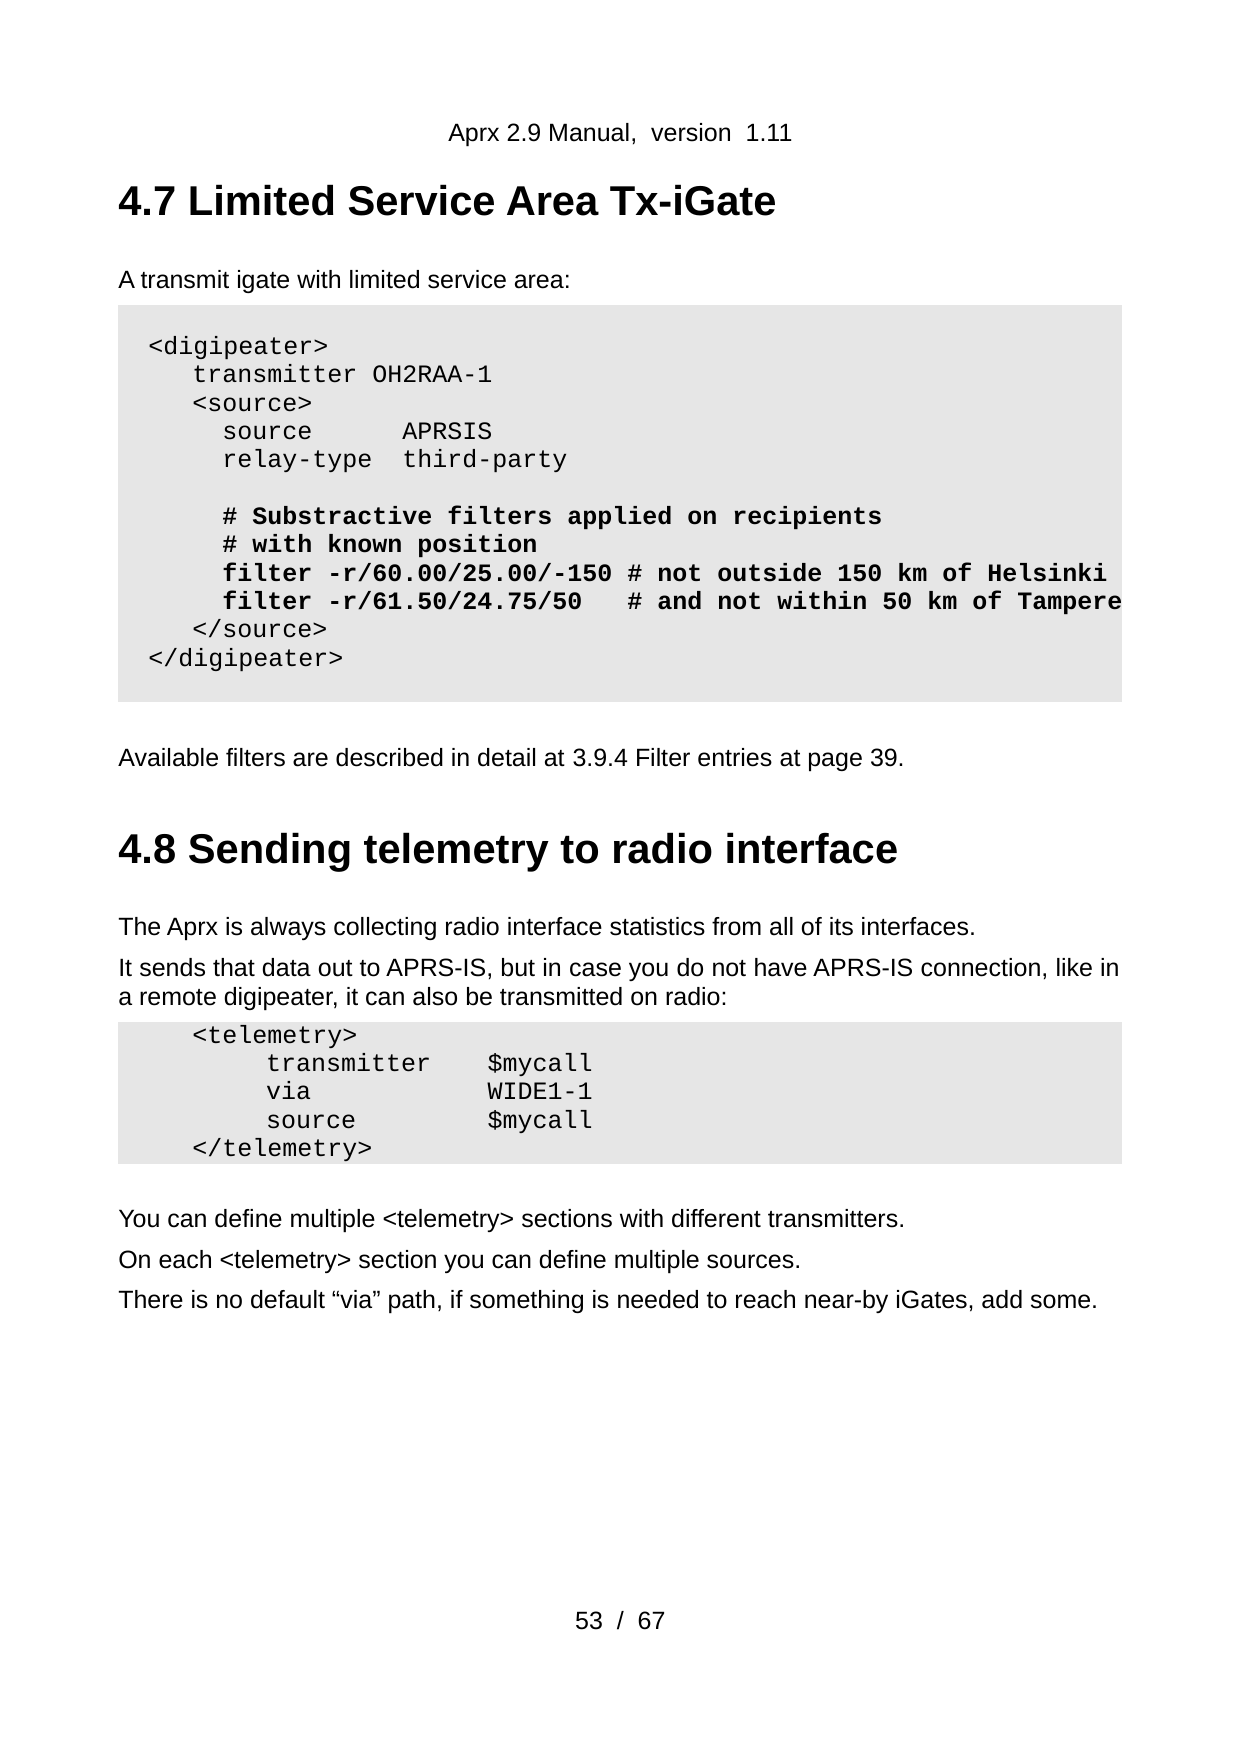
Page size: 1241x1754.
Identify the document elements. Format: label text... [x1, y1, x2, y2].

text filter -r/61.50/24.75/50 # and not within 50 km of Tampere [118, 589, 1122, 617]
text # Substractive filters applied on recipients [118, 504, 1122, 532]
text On each <telemetry> section you can define multiple sources. [118, 1245, 1122, 1274]
text </source> [118, 617, 1122, 645]
text relay-type third-party [118, 447, 1122, 475]
text Available filters are described in detail at 3.9.4 Filter entries at page 40. [118, 743, 1122, 772]
text </digipeater> [118, 645, 1122, 674]
text A transmit igate with limited service area: [118, 265, 1122, 293]
text filter -r/60.00/25.00/-150 # not outside 150 km of Helsinki [118, 560, 1122, 589]
text There is no default “via” path, if something is needed to reach near-by iGates, add some. [118, 1285, 1122, 1314]
text You can define multiple <telemetry> sections with different transmitters. [118, 1204, 1122, 1233]
text <telemetry> [118, 1022, 1122, 1051]
text source $mycall [118, 1107, 1122, 1136]
text transmitter OH2RAA-1 [118, 362, 1122, 390]
text </telemetry> [118, 1136, 1122, 1164]
text source APRSIS [118, 419, 1122, 447]
text The Aprx is always collecting radio interface statistics from all of its interfaces. [118, 912, 1122, 941]
subtitle Sending telemetry to radio interface [118, 824, 1122, 872]
text <digipeater> [118, 334, 1122, 362]
text <source> [118, 390, 1122, 419]
text transmitter $mycall [118, 1051, 1122, 1079]
subtitle Limited Service Area Tx-iGate [118, 176, 1122, 224]
text # with known position [118, 532, 1122, 560]
text It sends that data out to APRS-IS, but in case you do not have APRS-IS connection, like in a remote digipeater, it can also be transmitted on radio: [118, 953, 1122, 1010]
text via WIDE1-1 [118, 1079, 1122, 1107]
